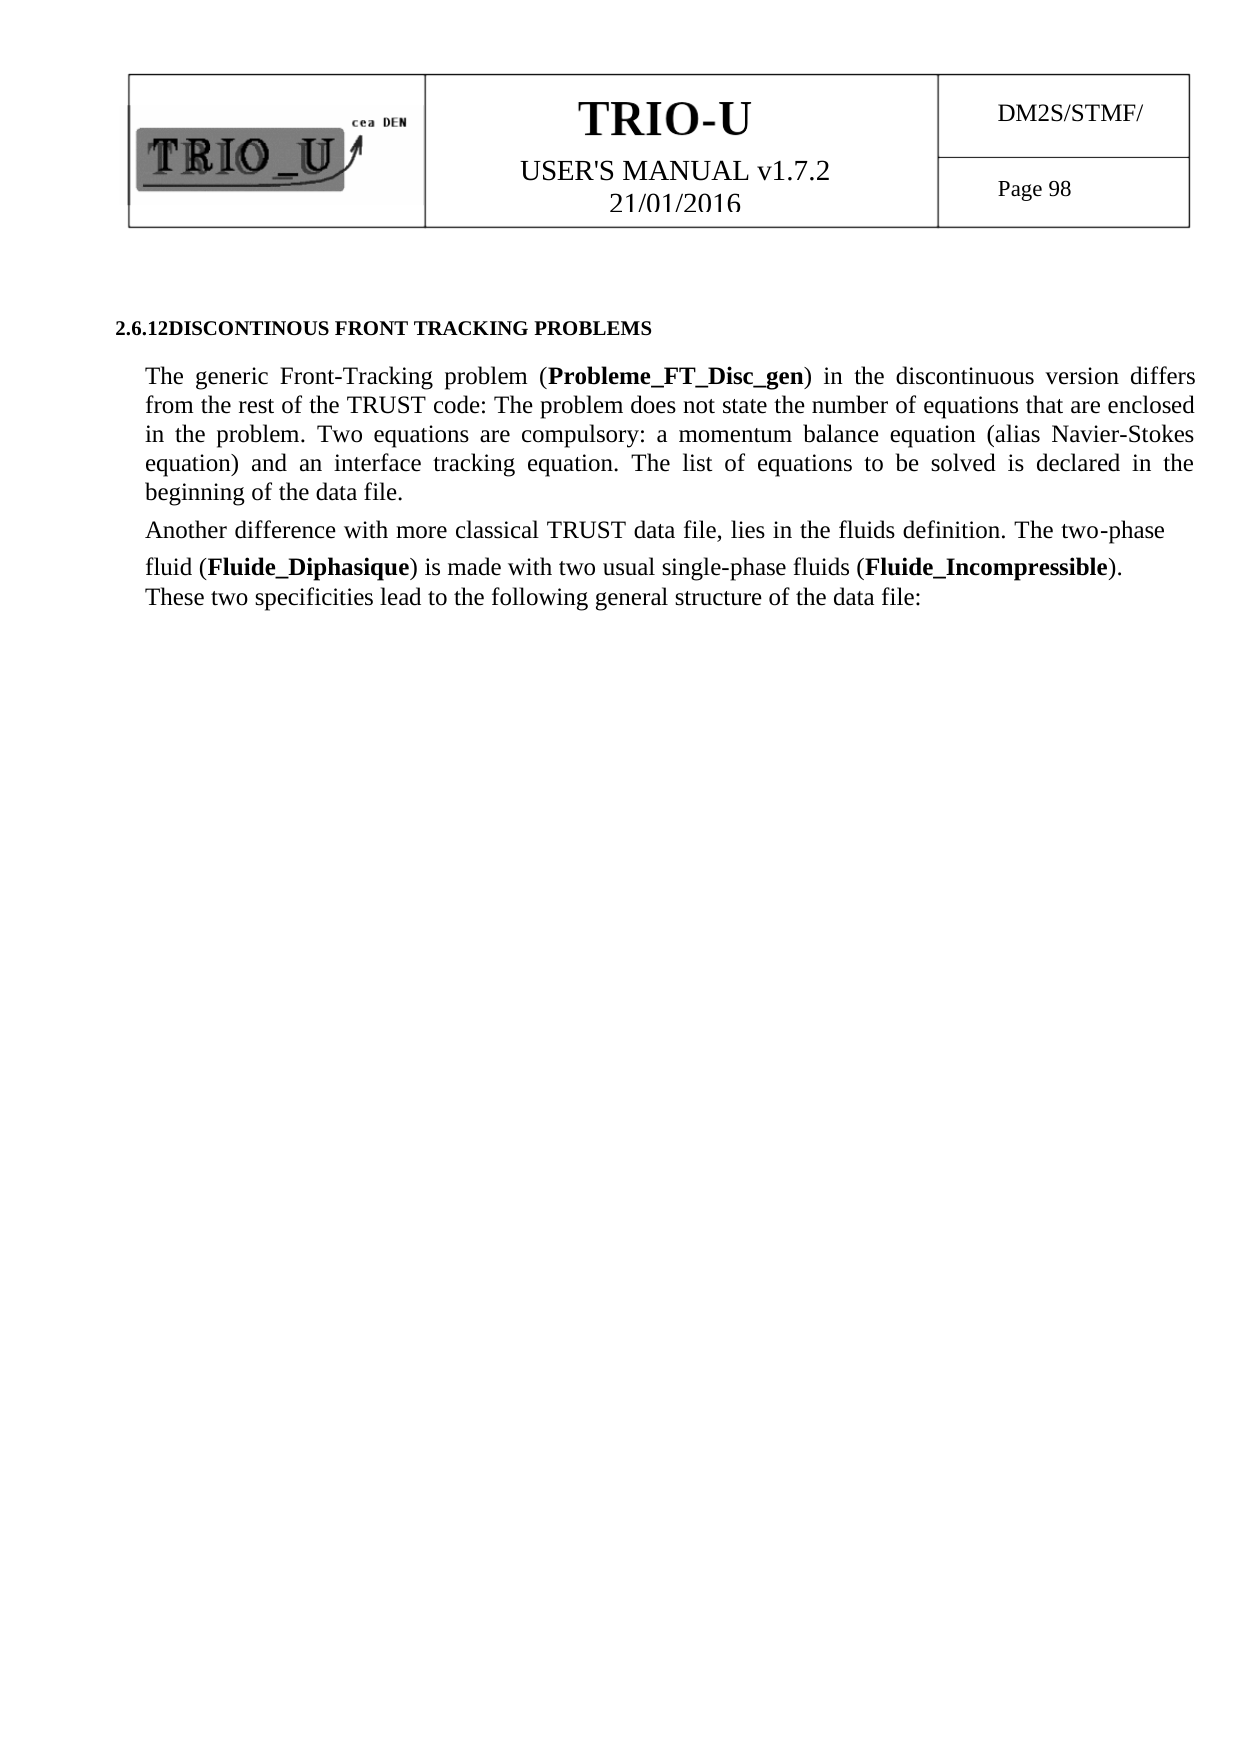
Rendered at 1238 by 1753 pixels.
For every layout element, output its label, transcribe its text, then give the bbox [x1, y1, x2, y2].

text The generic Front-Tracking problem (Probleme_FT_Disc_gen) in the discontinuous version differs from the rest of the TRUST code: The problem does not state the number of equations that are enclosed in the problem. Two equations are compulsory: a momentum balance equation (alias Navier-Stokes equation) and an interface tracking equation. The list of equations to be solved is declared in the beginning of the data file. [145, 361, 1196, 506]
text Another difference with more classical TRUST data file, lies in the fluids definition. The two‑phase fluid (Fluide_Diphasique) is made with two usual single‑phase fluids (Fluide_Incompressible). [145, 506, 1165, 581]
text These two specificities lead to the following general structure of the data file: [145, 581, 1196, 610]
subtitle DISCONTINOUS FRONT TRACKING PROBLEMS [115, 316, 1164, 340]
